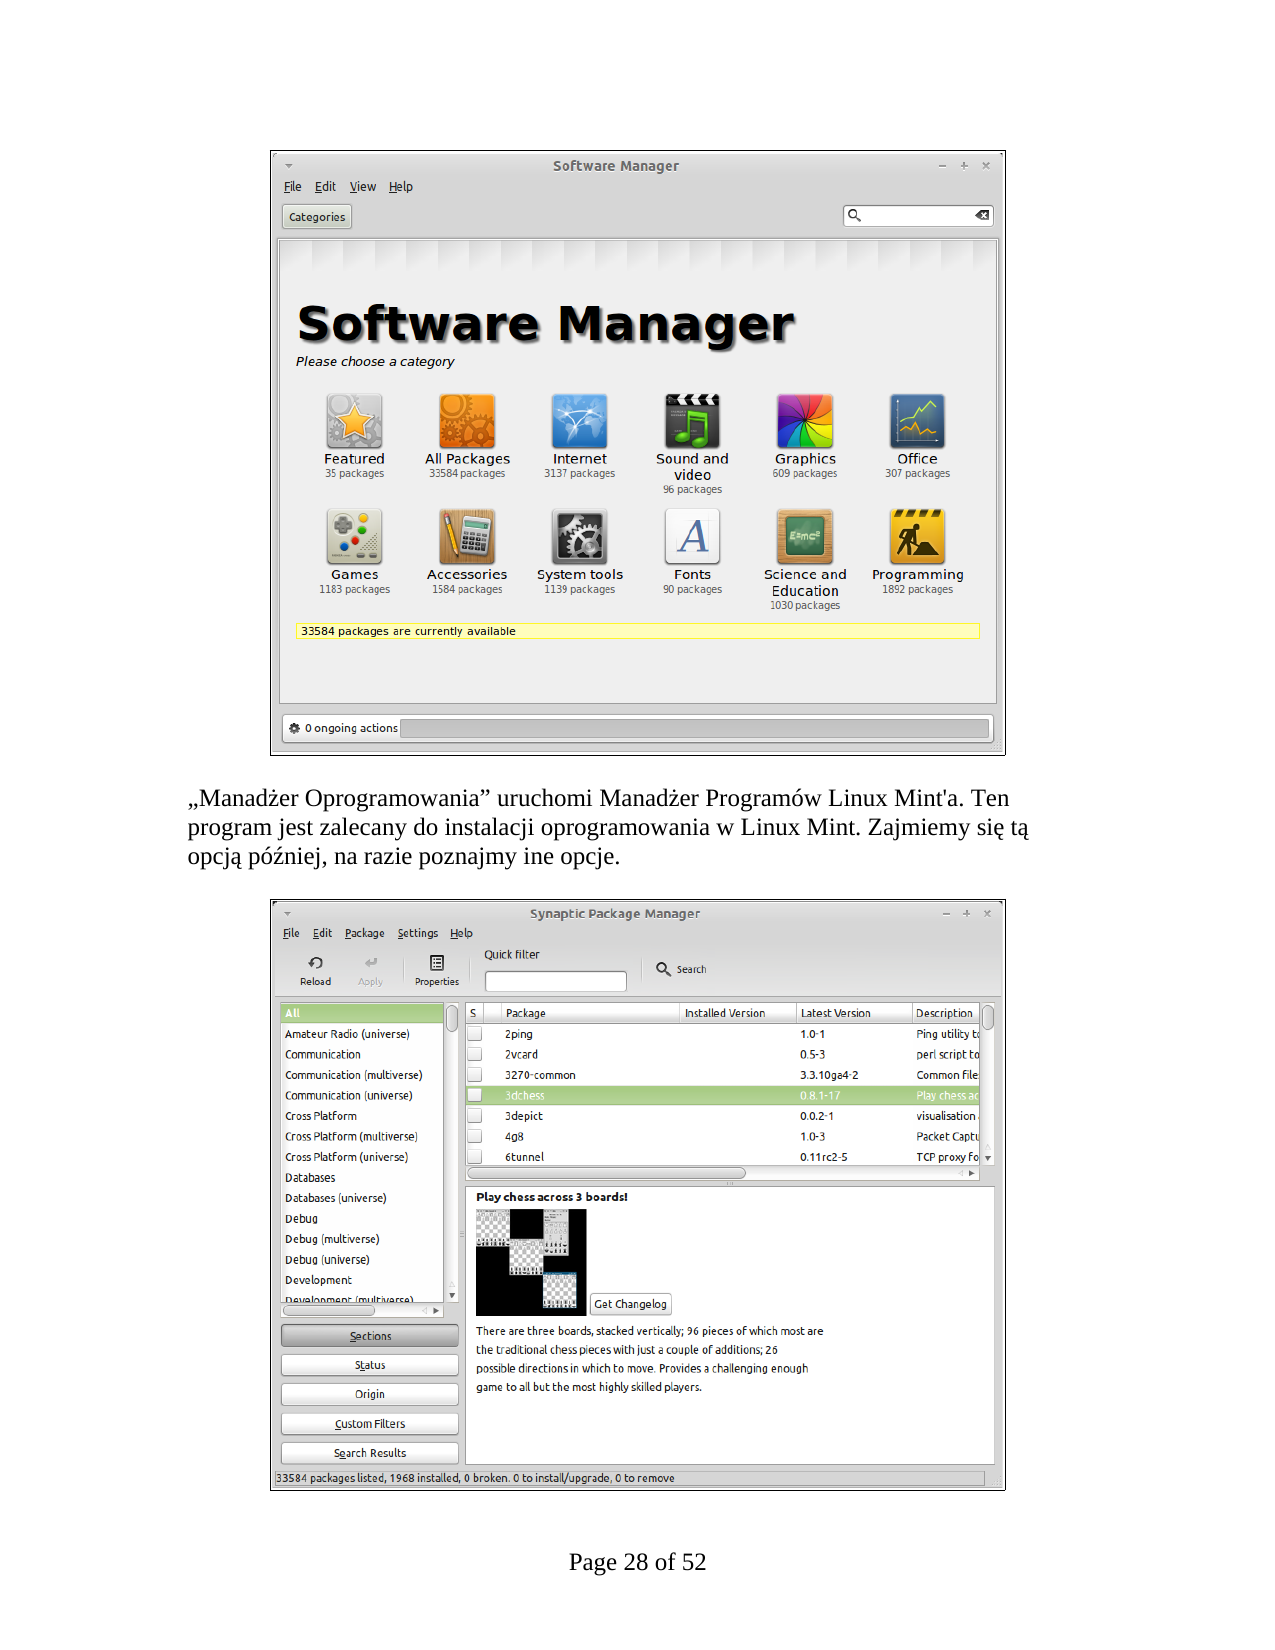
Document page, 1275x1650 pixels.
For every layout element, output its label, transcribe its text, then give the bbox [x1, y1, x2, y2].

text „Manadżer Oprogramowania” uruchomi Manadżer Programów Linux Mint'a. Ten program jest zalecany do instalacji oprogramowania w Linux Mint. Zajmiemy się tą opcją później, na razie poznajmy ine opcje. [187, 783, 1087, 870]
picture [272, 901, 1003, 1488]
picture [272, 153, 1003, 752]
